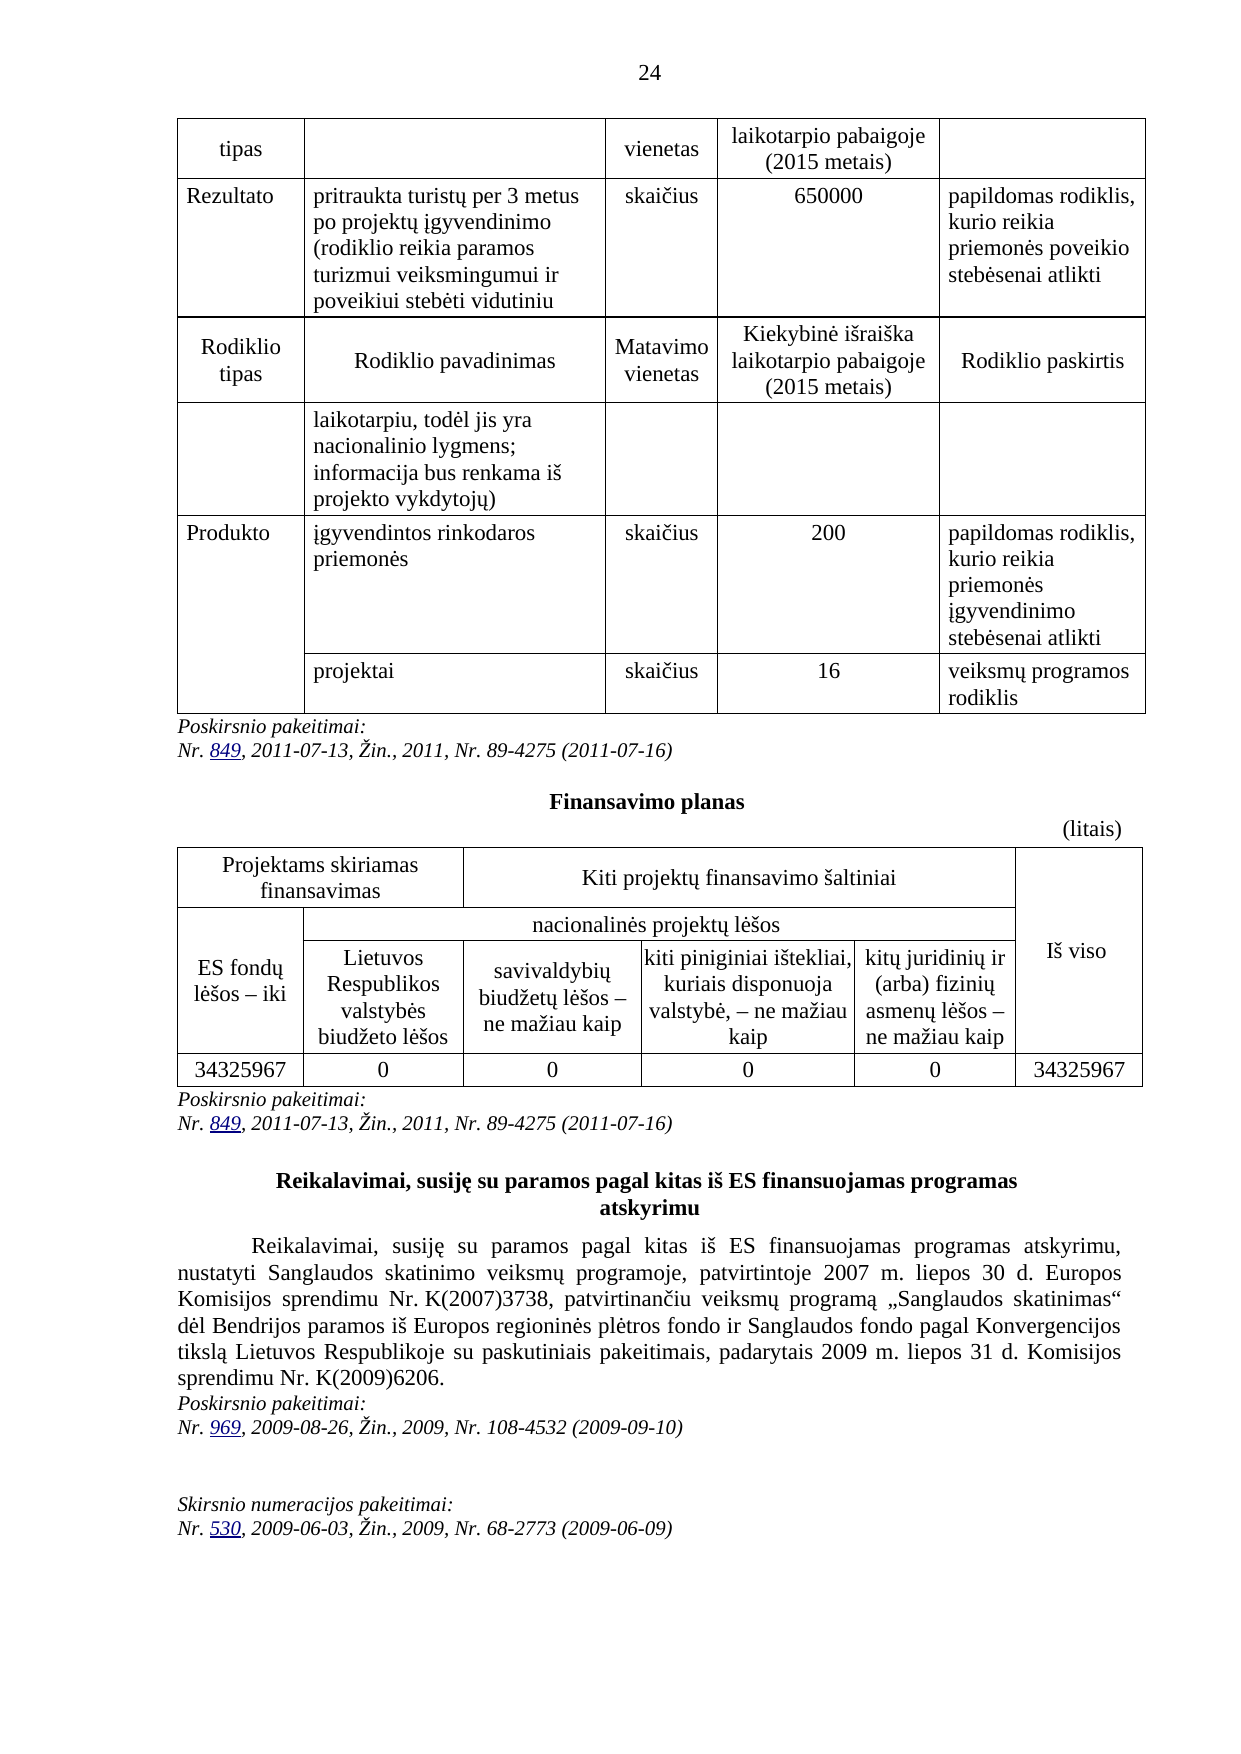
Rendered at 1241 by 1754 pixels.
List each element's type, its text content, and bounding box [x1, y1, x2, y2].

table_cell savivaldybių biudžetų lėšos – ne mažiau kaip [464, 941, 641, 1052]
text Reikalavimai, susiję su paramos pagal kitas iš ES finansuojamas programas atskyrimu, nustatyti Sanglaudos skatinimo veiksmų programoje, patvirtintoje 2007 m. liepos 30 d. Europos Komisijos sprendimu Nr. K(2007)3738, patvirtinančiu veiksmų programą „Sanglaudos skatinimas“ dėl Bendrijos paramos iš Europos regioninės plėtros fondo ir Sanglaudos fondo pagal Konvergencijos tikslą Lietuvos Respublikoje su paskutiniais pakeitimais, padarytais 2009 m. liepos 31 d. Komisijos sprendimu Nr. K(2009)6206. [177, 1233, 1122, 1391]
table_cell Rodiklio paskirtis [940, 318, 1145, 402]
table_cell 34325967 [178, 1054, 303, 1086]
text (litais) [177, 815, 1122, 841]
table_cell skaičius [606, 654, 717, 713]
table_cell Produkto [178, 516, 304, 713]
table_cell 0 [464, 1054, 641, 1086]
table_cell Lietuvos Respublikos valstybės biudžeto lėšos [304, 941, 463, 1052]
table_header vienetas [606, 119, 717, 178]
table_cell Rodiklio tipas [178, 318, 304, 402]
table_cell kitų juridinių ir (arba) fizinių asmenų lėšos – ne mažiau kaip [855, 941, 1015, 1052]
table_cell Rezultato [178, 179, 304, 316]
table_header Kiti projektų finansavimo šaltiniai [464, 848, 1015, 907]
text Poskirsnio pakeitimai: [177, 714, 1122, 738]
text Finansavimo planas [177, 788, 1122, 815]
text Poskirsnio pakeitimai: [177, 1087, 1122, 1111]
table_cell kiti piniginiai ištekliai, kuriais disponuoja valstybė, – ne mažiau kaip [642, 941, 854, 1052]
table_cell [606, 403, 717, 514]
table_cell [940, 403, 1145, 514]
table_cell [178, 403, 304, 514]
table_cell 34325967 [1016, 1054, 1142, 1086]
table_cell papildomas rodiklis, kurio reikia priemonės poveikio stebėsenai atlikti [940, 179, 1145, 316]
table_cell 650000 [718, 179, 939, 316]
table_header [940, 119, 1145, 178]
table_cell 200 [718, 516, 939, 653]
table_cell nacionalinės projektų lėšos [304, 908, 1015, 940]
text Nr. 849, 2011-07-13, Žin., 2011, Nr. 89-4275 (2011-07-16) [177, 1111, 1122, 1135]
table_cell Kiekybinė išraiška laikotarpio pabaigoje (2015 metais) [718, 318, 939, 402]
table_header laikotarpio pabaigoje (2015 metais) [718, 119, 939, 178]
table_cell skaičius [606, 516, 717, 653]
table_header tipas [178, 119, 304, 178]
table_cell skaičius [606, 179, 717, 316]
table_cell ES fondų lėšos – iki [178, 908, 303, 1052]
table_header [305, 119, 605, 178]
table_header Projektams skiriamas finansavimas [178, 848, 463, 907]
text Poskirsnio pakeitimai: [177, 1391, 1122, 1415]
table_cell 0 [642, 1054, 854, 1086]
table_cell 16 [718, 654, 939, 713]
table_cell veiksmų programos rodiklis [940, 654, 1145, 713]
text Reikalavimai, susiję su paramos pagal kitas iš ES finansuojamas programas atskyrimu [177, 1167, 1122, 1220]
table_cell projektai [305, 654, 605, 713]
text Skirsnio numeracijos pakeitimai: [177, 1492, 1122, 1516]
text Nr. 530, 2009-06-03, Žin., 2009, Nr. 68-2773 (2009-06-09) [177, 1516, 1122, 1540]
text Nr. 969, 2009-08-26, Žin., 2009, Nr. 108-4532 (2009-09-10) [177, 1415, 1122, 1439]
table_cell papildomas rodiklis, kurio reikia priemonės įgyvendinimo stebėsenai atlikti [940, 516, 1145, 653]
table_cell įgyvendintos rinkodaros priemonės [305, 516, 605, 653]
table_cell Rodiklio pavadinimas [305, 318, 605, 402]
table_cell 0 [855, 1054, 1015, 1086]
table_cell Matavimo vienetas [606, 318, 717, 402]
table_cell pritraukta turistų per 3 metus po projektų įgyvendinimo (rodiklio reikia paramos turizmui veiksmingumui ir poveikiui stebėti vidutiniu [305, 179, 605, 316]
table_cell [718, 403, 939, 514]
table_cell 0 [304, 1054, 463, 1086]
text Nr. 849, 2011-07-13, Žin., 2011, Nr. 89-4275 (2011-07-16) [177, 738, 1122, 762]
table_header Iš viso [1016, 848, 1142, 1052]
table_cell laikotarpiu, todėl jis yra nacionalinio lygmens; informacija bus renkama iš projekto vykdytojų) [305, 403, 605, 514]
